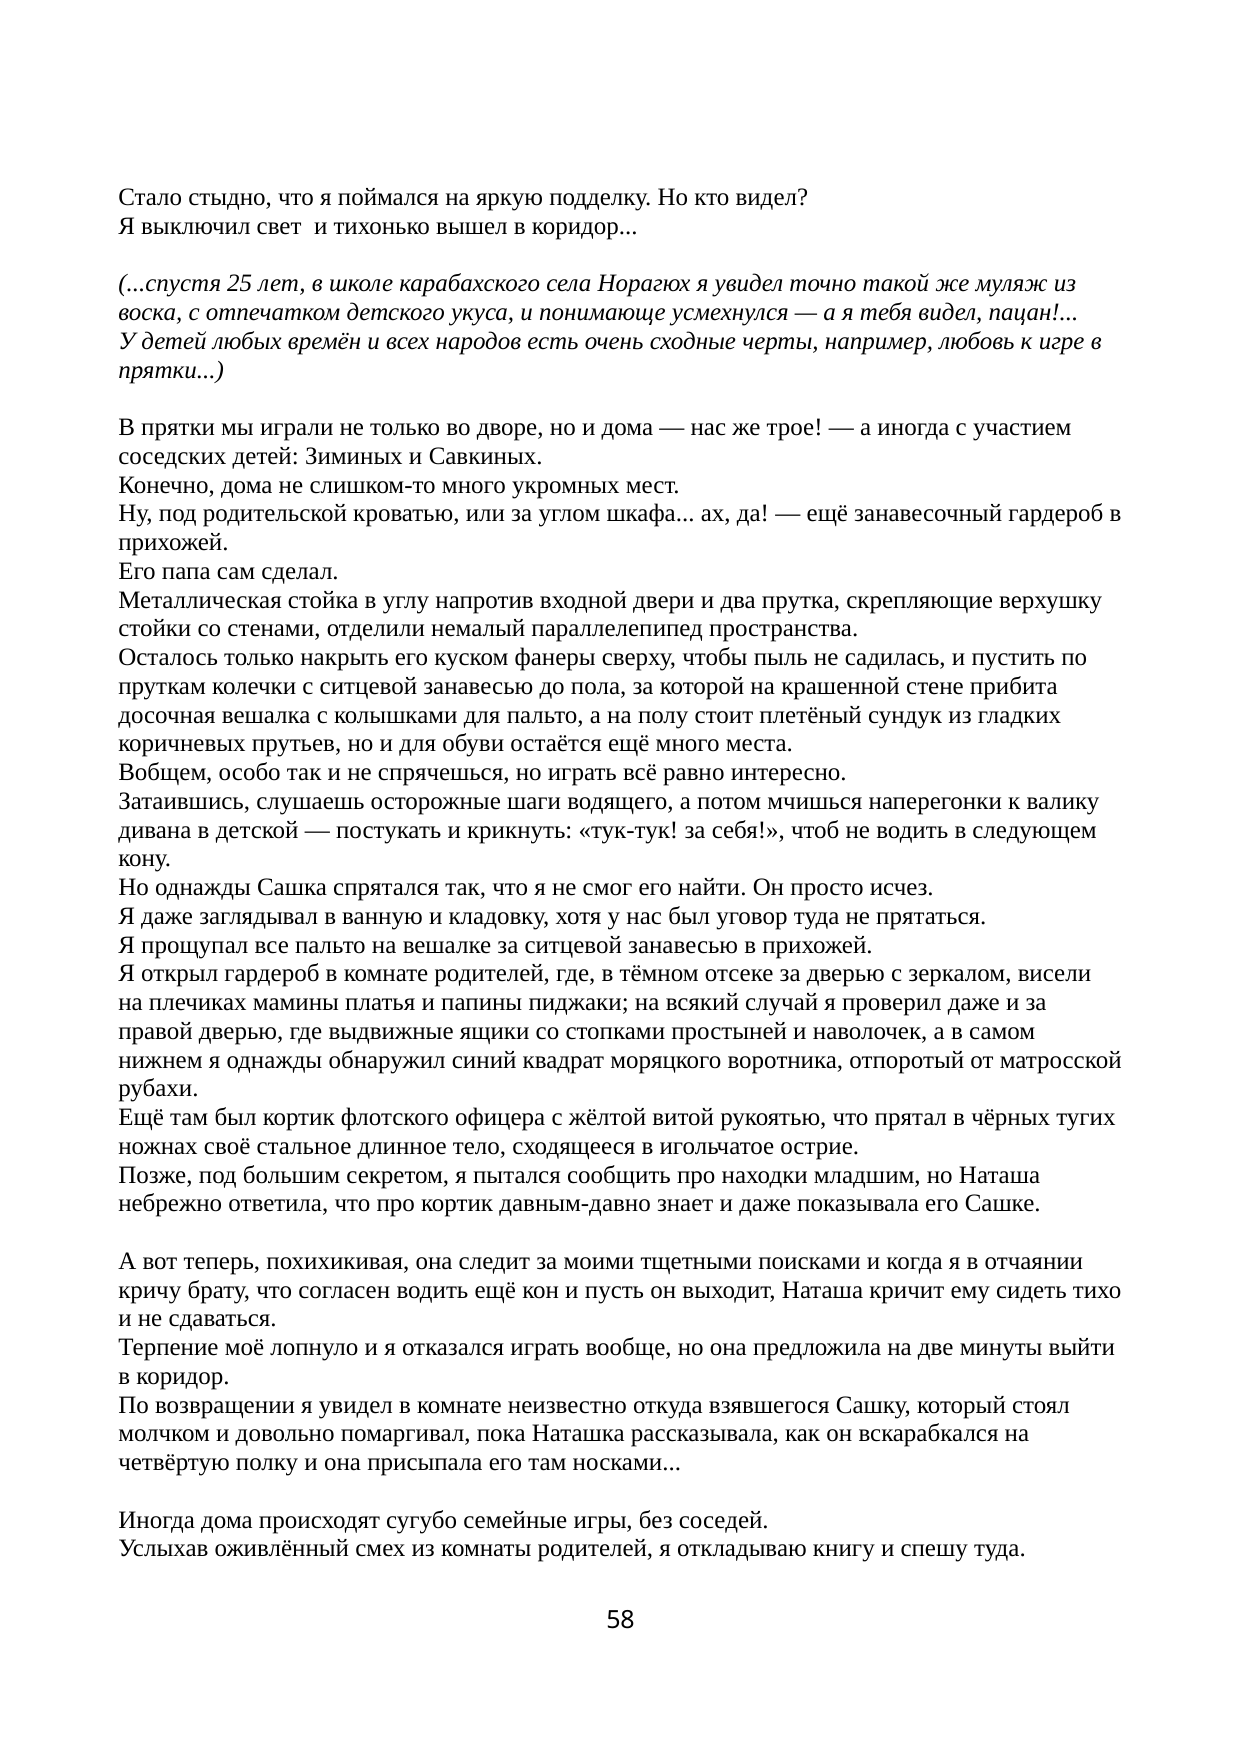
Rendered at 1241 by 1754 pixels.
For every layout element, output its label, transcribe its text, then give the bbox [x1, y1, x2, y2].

text (...спустя 25 лет, в школе карабахского села Норагюх я увидел точно такой же муляж из воска, с отпечатком детского укуса, и понимающе усмехнулся — а я тебя видел, пацан!... [118, 268, 1122, 326]
text Я открыл гардероб в комнате родителей, где, в тёмном отсеке за дверью с зеркалом, висели на плечиках мамины платья и папины пиджаки; на всякий случай я проверил даже и за правой дверью, где выдвижные ящики со стопками простыней и наволочек, а в самом нижнем я однажды обнаружил синий квадрат моряцкого воротника, отпоротый от матросской рубахи. [118, 958, 1122, 1102]
text Осталось только накрыть его куском фанеры сверху, чтобы пыль не садилась, и пустить по пруткам колечки с ситцевой занавесью до пола, за которой на крашенной стене прибита досочная вешалка с колышками для пальто, а на полу стоит плетёный сундук из гладких коричневых прутьев, но и для обуви остаётся ещё много места. [118, 642, 1122, 757]
text Металлическая стойка в углу напротив входной двери и два прутка, скрепляющие верхушку стойки со стенами, отделили немалый параллелепипед пространства. [118, 585, 1122, 642]
text Ещё там был кортик флотского офицера с жёлтой витой рукоятью, что прятал в чёрных тугих ножнах своё стальное длинное тело, сходящееся в игольчатое острие. [118, 1102, 1122, 1160]
text У детей любых времён и всех народов есть очень сходные черты, например, любовь к игре в прятки...) [118, 326, 1122, 383]
text Вобщем, особо так и не спрячешься, но играть всё равно интересно. [118, 757, 1122, 786]
text Я прощупал все пальто на вешалке за ситцевой занавесью в прихожей. [118, 930, 1122, 958]
text Позже, под большим секретом, я пытался сообщить про находки младшим, но Наташа небрежно ответила, что про кортик давным-давно знает и даже показывала его Сашке. [118, 1160, 1122, 1217]
text А вот теперь, похихикивая, она следит за моими тщетными поисками и когда я в отчаянии кричу брату, что согласен водить ещё кон и пусть он выходит, Наташа кричит ему сидеть тихо и не сдаваться. [118, 1246, 1122, 1332]
text Стало стыдно, что я поймался на яркую подделку. Но кто видел? [118, 182, 1122, 211]
text Ну, под родительской кроватью, или за углом шкафа... ах, да! — ещё занавесочный гардероб в прихожей. [118, 498, 1122, 556]
text Я выключил свет и тихонько вышел в коридор... [118, 211, 1122, 240]
text Иногда дома происходят сугубо семейные игры, без соседей. [118, 1505, 1122, 1533]
text Затаившись, слушаешь осторожные шаги водящего, а потом мчишься наперегонки к валику дивана в детской — постукать и крикнуть: «тук-тук! за себя!», чтоб не водить в следующем кону. [118, 786, 1122, 872]
text Услыхав оживлённый смех из комнаты родителей, я откладываю книгу и спешу туда. [118, 1533, 1122, 1562]
text Его папа сам сделал. [118, 556, 1122, 585]
text Конечно, дома не слишком-то много укромных мест. [118, 470, 1122, 498]
text В прятки мы играли не только во дворе, но и дома — нас же трое! — а иногда с участием соседских детей: Зиминых и Савкиных. [118, 412, 1122, 470]
text Терпение моё лопнуло и я отказался играть вообще, но она предложила на две минуты выйти в коридор. [118, 1332, 1122, 1390]
text По возвращении я увидел в комнате неизвестно откуда взявшегося Сашку, который стоял молчком и довольно помаргивал, пока Наташка рассказывала, как он вскарабкался на четвёртую полку и она присыпала его там носками... [118, 1390, 1122, 1476]
text Я даже заглядывал в ванную и кладовку, хотя у нас был уговор туда не прятаться. [118, 901, 1122, 930]
text Но однажды Сашка спрятался так, что я не смог его найти. Он просто исчез. [118, 872, 1122, 901]
